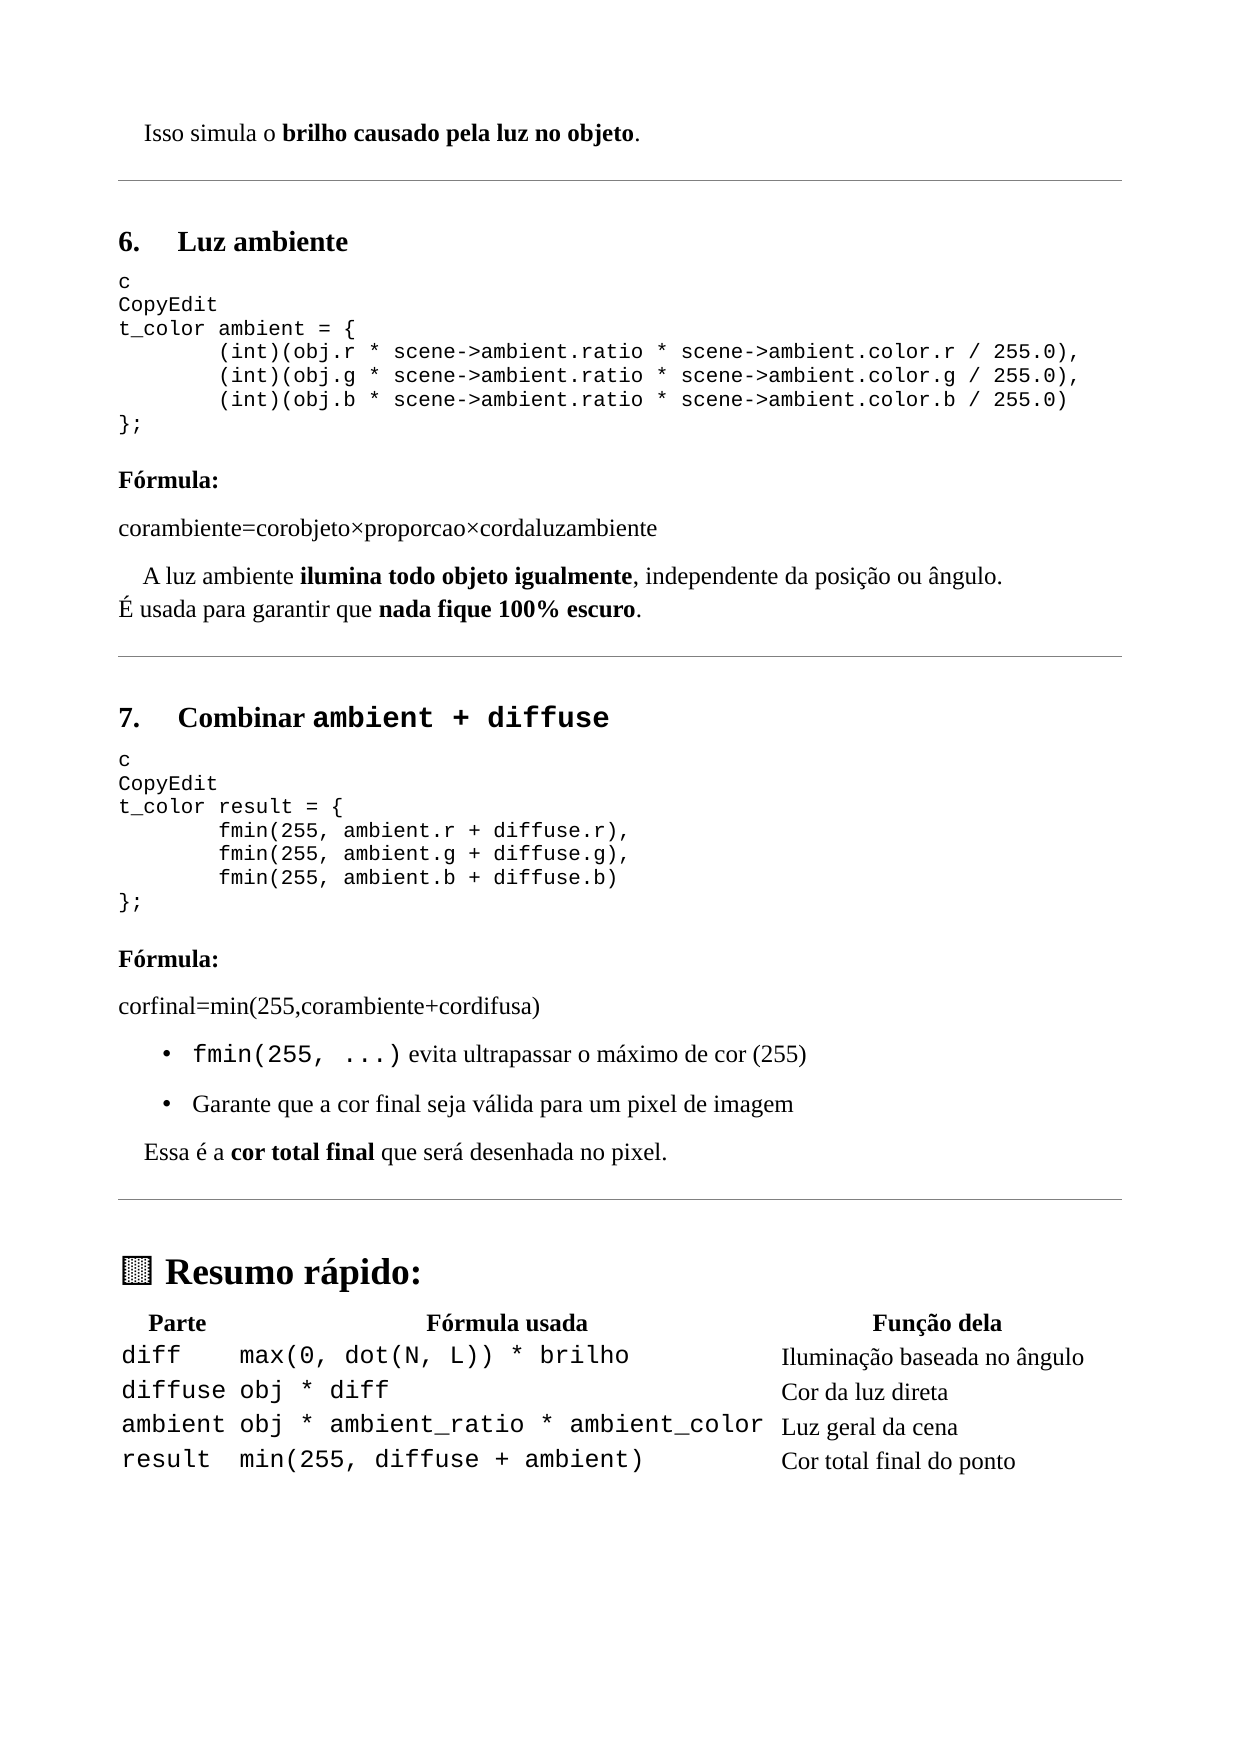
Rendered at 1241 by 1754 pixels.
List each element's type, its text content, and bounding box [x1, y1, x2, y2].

table_cell diff [118, 1340, 236, 1374]
table_cell Cor da luz direta [778, 1374, 1097, 1409]
text (int)(obj.b * scene->ambient.ratio * scene->ambient.color.b / 255.0) [118, 389, 1122, 412]
table_cell Luz geral da cena [778, 1409, 1097, 1443]
table_cell diffuse [118, 1374, 236, 1409]
text cora​mbiente=coro​bjeto×proporcao×cord​al​uza​mbiente [118, 513, 1122, 542]
text (int)(obj.r * scene->ambient.ratio * scene->ambient.color.r / 255.0), [118, 342, 1122, 365]
text }; [118, 412, 1122, 436]
table_cell obj * diff [236, 1374, 778, 1409]
subtitle 🟨 Resumo rápido: [118, 1249, 1122, 1292]
text corf​inal=min(255,cora​mbiente+cord​ifusa) [118, 991, 1122, 1020]
text 📌 Essa é a cor total final que será desenhada no pixel. [118, 1137, 1122, 1165]
text fmin(255, ambient.g + diffuse.g), [118, 843, 1122, 867]
list fmin(255, ...) evita ultrapassar o máximo de cor (255) [162, 1039, 1122, 1070]
text 📌 Isso simula o brilho causado pela luz no objeto. [118, 118, 1122, 147]
text }; [118, 891, 1122, 914]
table_cell result [118, 1443, 236, 1478]
list Garante que a cor final seja válida para um pixel de imagem [162, 1089, 1122, 1118]
table_header Função dela [778, 1305, 1097, 1339]
text c [118, 271, 1122, 294]
text fmin(255, ambient.r + diffuse.r), [118, 820, 1122, 843]
text Fórmula: [118, 466, 1122, 494]
text Fórmula: [118, 944, 1122, 973]
table_header Parte [118, 1305, 236, 1339]
subtitle 6. 💡 Luz ambiente [118, 224, 1122, 258]
text t_color ambient = { [118, 318, 1122, 342]
table_cell min(255, diffuse + ambient) [236, 1443, 778, 1478]
table_cell Iluminação baseada no ângulo [778, 1340, 1097, 1374]
table_cell max(0, dot(N, L)) * brilho [236, 1340, 778, 1374]
table_cell Cor total final do ponto [778, 1443, 1097, 1478]
text t_color result = { [118, 796, 1122, 820]
text c [118, 749, 1122, 772]
text CopyEdit [118, 294, 1122, 318]
text 📌 A luz ambiente ilumina todo objeto igualmente, independente da posição ou ângulo. É usada para garantir que nada fique 100% escuro. [118, 561, 1122, 623]
table_cell ambient [118, 1409, 236, 1443]
subtitle 7. 🧪 Combinar ambient + diffuse [118, 700, 1122, 736]
text CopyEdit [118, 772, 1122, 796]
table_cell obj * ambient_ratio * ambient_color [236, 1409, 778, 1443]
text fmin(255, ambient.b + diffuse.b) [118, 867, 1122, 891]
text (int)(obj.g * scene->ambient.ratio * scene->ambient.color.g / 255.0), [118, 365, 1122, 389]
table_header Fórmula usada [236, 1305, 778, 1339]
